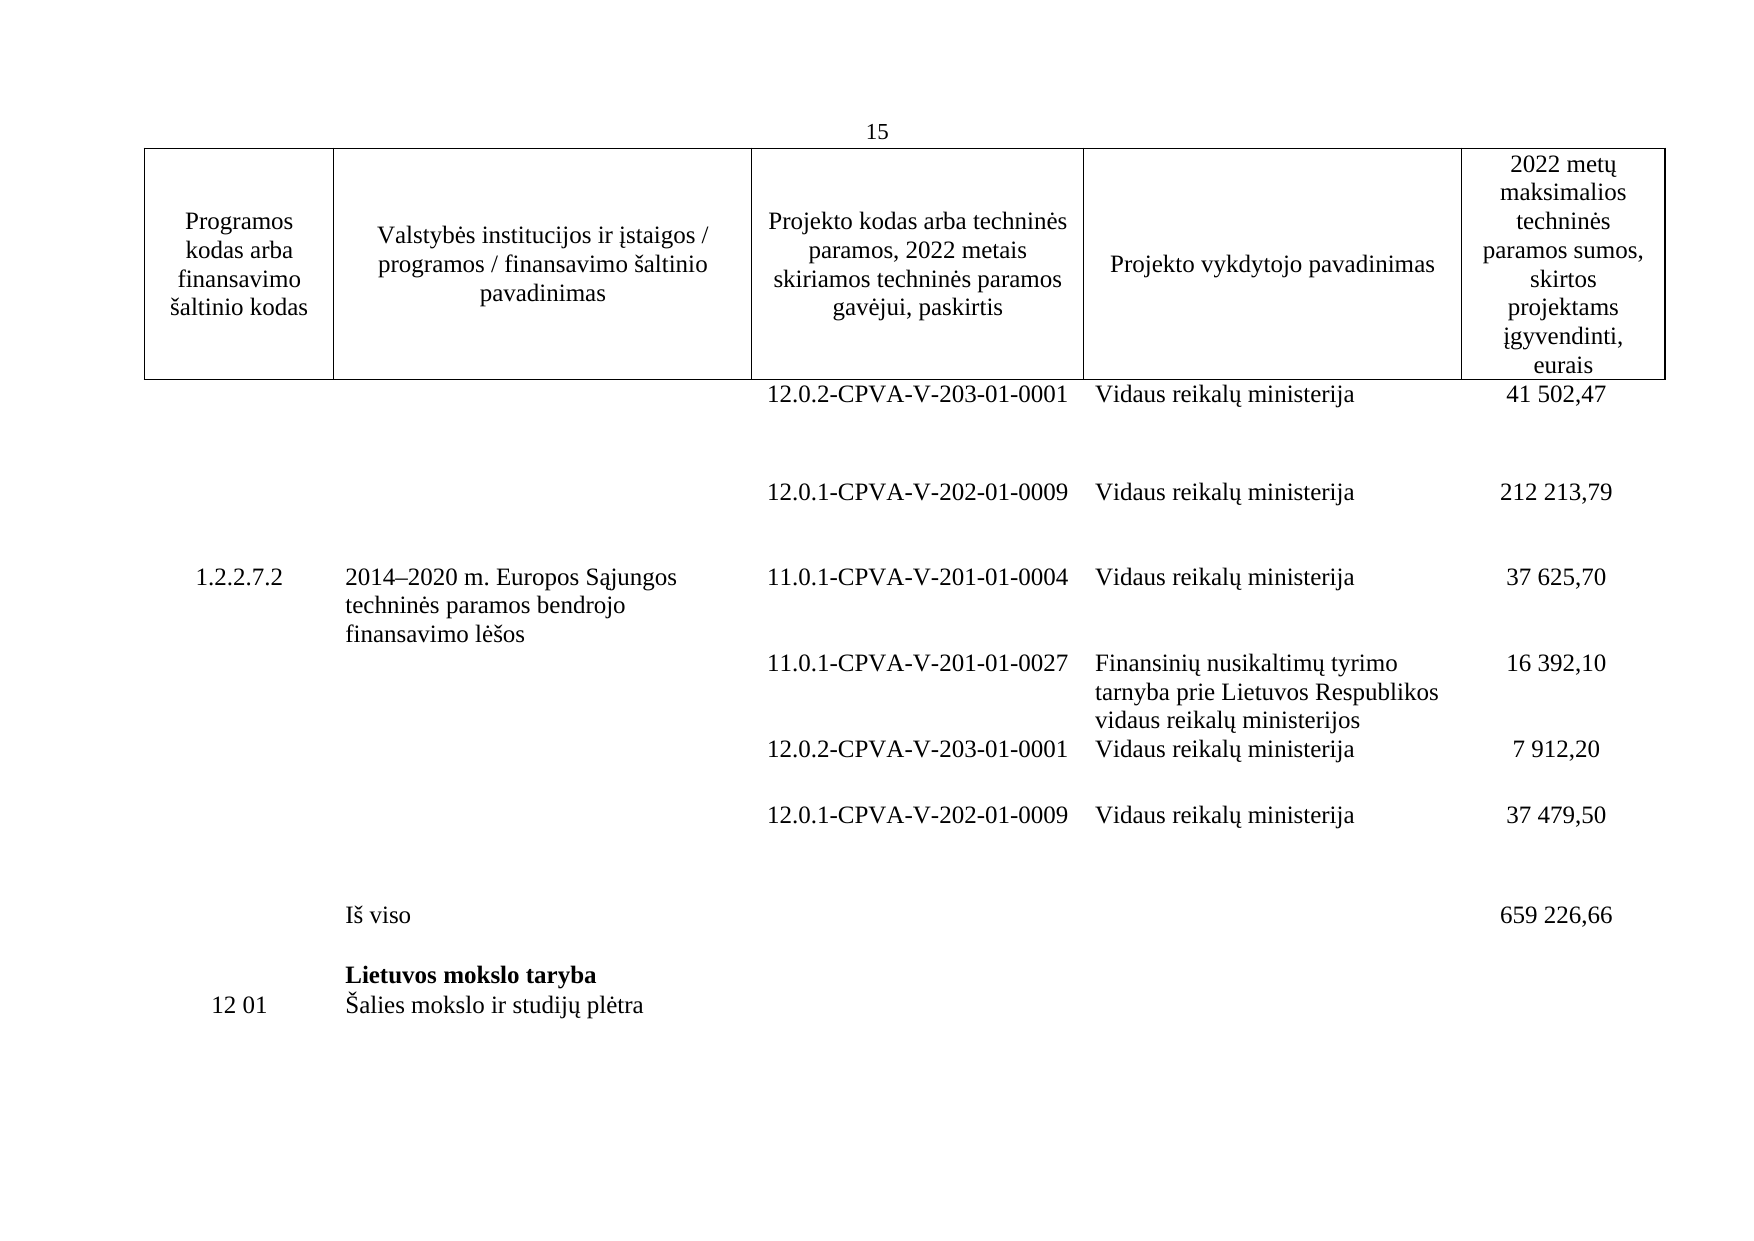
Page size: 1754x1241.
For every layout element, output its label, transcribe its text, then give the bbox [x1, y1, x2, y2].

table_cell 12.0.1-CPVA-V-202-01-0009 [751, 800, 1084, 898]
table_cell [144, 380, 334, 477]
table_cell 1.2.2.7.2 [144, 562, 334, 648]
table_cell Lietuvos mokslo taryba [334, 931, 751, 989]
table_header 2022 metų maksimalios techninės paramos sumos, skirtos projektams įgyvendinti, eurais [1462, 149, 1664, 379]
table_cell [144, 734, 334, 800]
table_cell [334, 648, 751, 734]
table_cell Šalies mokslo ir studijų plėtra [334, 989, 751, 1021]
table_cell [334, 800, 751, 898]
table_cell 16 392,10 [1461, 648, 1651, 734]
table_cell 7 912,20 [1461, 734, 1651, 800]
table_cell 37 479,50 [1461, 800, 1651, 898]
table_cell [1651, 734, 1665, 800]
table_cell [144, 898, 334, 931]
table_cell [1084, 989, 1461, 1021]
table_cell [1651, 477, 1665, 562]
table_header Projekto kodas arba techninės paramos, 2022 metais skiriamos techninės paramos gavėjui, paskirtis [752, 149, 1083, 379]
table_cell [144, 931, 334, 989]
table_header Projekto vykdytojo pavadinimas [1084, 149, 1461, 379]
table_cell [751, 989, 1084, 1021]
table_cell [1461, 931, 1651, 989]
table_cell [1651, 800, 1665, 898]
table_cell 12.0.1-CPVA-V-202-01-0009 [751, 477, 1084, 562]
table_cell [334, 380, 751, 477]
table_cell [144, 800, 334, 898]
table_cell [1084, 898, 1461, 931]
table_cell [1084, 931, 1461, 989]
table_cell Vidaus reikalų ministerija [1084, 477, 1461, 562]
table_cell 12 01 [144, 989, 334, 1021]
table_cell Iš viso [334, 898, 751, 931]
table_cell [334, 477, 751, 562]
table_cell [144, 477, 334, 562]
table_cell [1651, 648, 1665, 734]
table_cell Vidaus reikalų ministerija [1084, 380, 1461, 477]
table_cell [1651, 931, 1665, 989]
table_header Valstybės institucijos ir įstaigos / programos / finansavimo šaltinio pavadinimas [334, 149, 751, 379]
table_cell [1651, 562, 1665, 648]
table_cell 659 226,66 [1461, 898, 1651, 931]
table_cell 11.0.1-CPVA-V-201-01-0004 [751, 562, 1084, 648]
table_cell [1651, 898, 1665, 931]
table_cell 11.0.1-CPVA-V-201-01-0027 [751, 648, 1084, 734]
table_cell 41 502,47 [1461, 380, 1651, 477]
table_cell Vidaus reikalų ministerija [1084, 734, 1461, 800]
table_cell [144, 648, 334, 734]
table_cell 12.0.2-CPVA-V-203-01-0001 [751, 734, 1084, 800]
table_cell [334, 734, 751, 800]
table_cell Vidaus reikalų ministerija [1084, 562, 1461, 648]
table_cell 37 625,70 [1461, 562, 1651, 648]
table_cell Vidaus reikalų ministerija [1084, 800, 1461, 898]
table_header Programos kodas arba finansavimo šaltinio kodas [145, 149, 333, 379]
table_cell [1461, 989, 1651, 1021]
table_cell 12.0.2-CPVA-V-203-01-0001 [751, 380, 1084, 477]
table_cell [751, 898, 1084, 931]
table_cell [751, 931, 1084, 989]
table_cell 2014–2020 m. Europos Sąjungos techninės paramos bendrojo finansavimo lėšos [334, 562, 751, 648]
table_cell 212 213,79 [1461, 477, 1651, 562]
table_cell [1651, 380, 1665, 477]
table_cell Finansinių nusikaltimų tyrimo tarnyba prie Lietuvos Respublikos vidaus reikalų ministerijos [1084, 648, 1461, 734]
table_cell [1651, 989, 1665, 1021]
